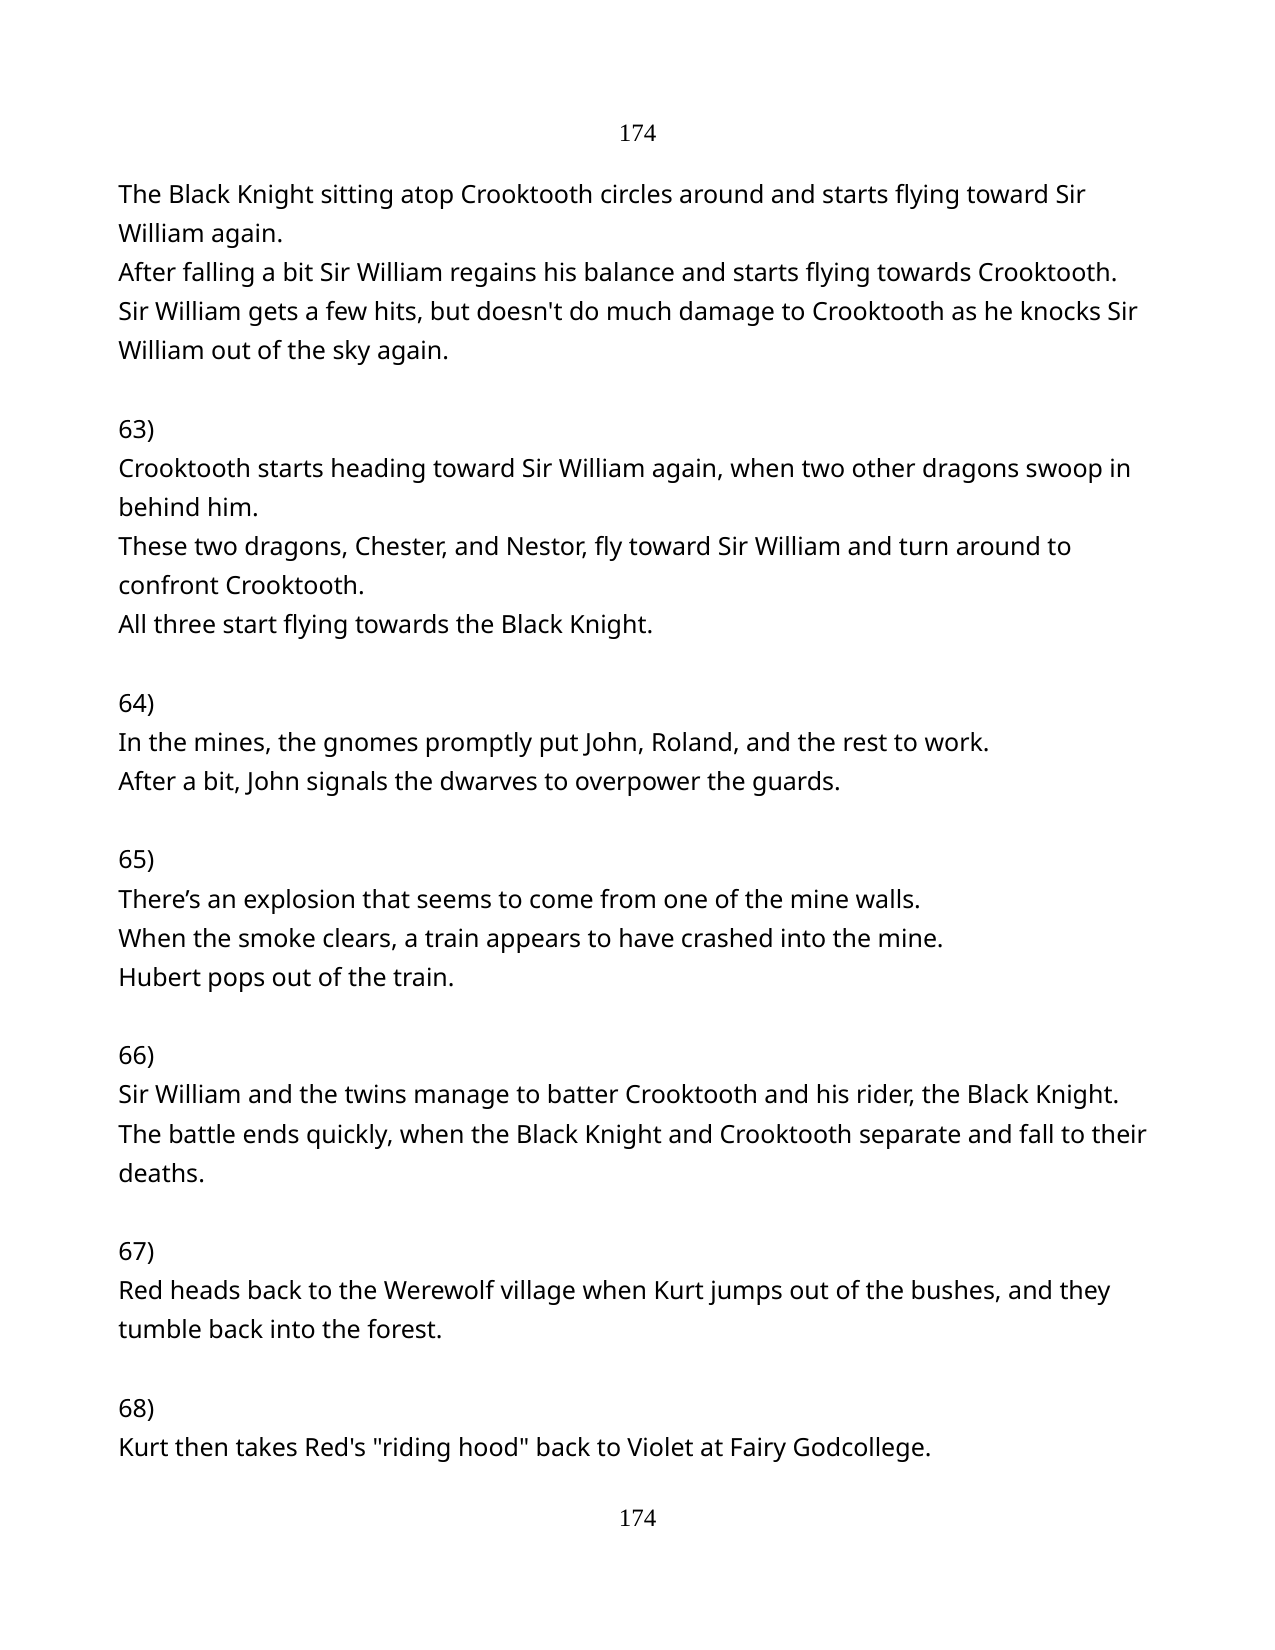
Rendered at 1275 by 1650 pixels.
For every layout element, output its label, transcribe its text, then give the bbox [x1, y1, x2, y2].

text Hubert pops out of the train. [118, 960, 1157, 994]
text The Black Knight sitting atop Crooktooth circles around and starts flying toward Sir William again. [118, 176, 1157, 249]
text There’s an explosion that seems to come from one of the mine walls. [118, 881, 1157, 915]
text In the mines, the gnomes promptly put John, Roland, and the rest to work. [118, 725, 1157, 759]
text All three start flying towards the Black Knight. [118, 607, 1157, 641]
text 66) [118, 1038, 1157, 1072]
text Sir William gets a few hits, but doesn't do much damage to Crooktooth as he knocks Sir William out of the sky again. [118, 294, 1157, 367]
text Kurt then takes Red's "riding hood" back to Violet at Fairy Godcollege. [118, 1430, 1157, 1464]
text When the smoke clears, a train appears to have crashed into the mine. [118, 921, 1157, 954]
text After a bit, John signals the dwarves to overpower the guards. [118, 764, 1157, 798]
text 68) [118, 1391, 1157, 1424]
text The battle ends quickly, when the Black Knight and Crooktooth separate and fall to their deaths. [118, 1116, 1157, 1189]
text Sir William and the twins manage to batter Crooktooth and his rider, the Black Knight. [118, 1077, 1157, 1111]
text These two dragons, Chester, and Nestor, fly toward Sir William and turn around to confront Crooktooth. [118, 529, 1157, 602]
text 67) [118, 1234, 1157, 1268]
text Red heads back to the Werewolf village when Kurt jumps out of the bushes, and they tumble back into the forest. [118, 1273, 1157, 1346]
text 63) [118, 411, 1157, 445]
text 64) [118, 686, 1157, 719]
text Crooktooth starts heading toward Sir William again, when two other dragons swoop in behind him. [118, 451, 1157, 524]
text 65) [118, 842, 1157, 876]
text After falling a bit Sir William regains his balance and starts flying towards Crooktooth. [118, 255, 1157, 289]
